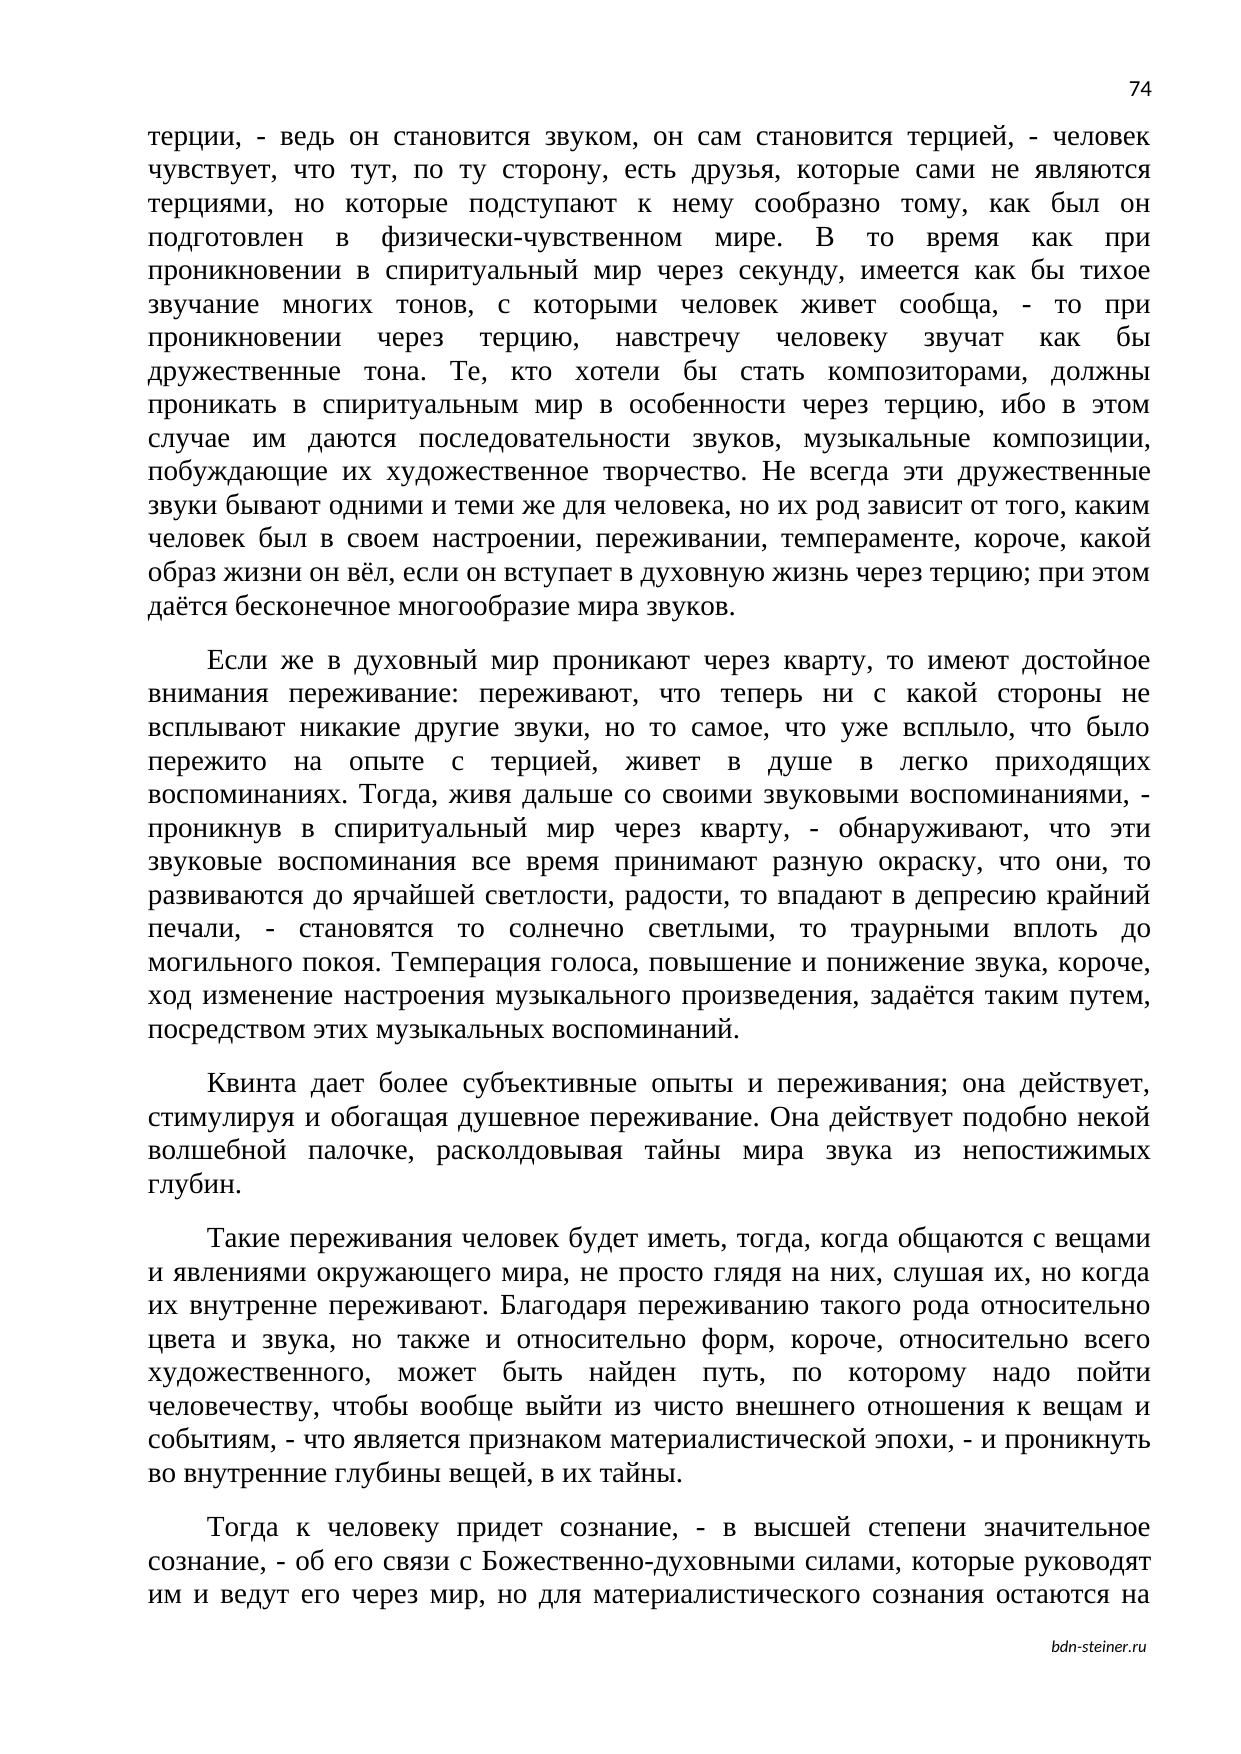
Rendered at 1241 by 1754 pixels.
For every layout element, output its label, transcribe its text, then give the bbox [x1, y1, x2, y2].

text Такие переживания человек будет иметь, тогда, когда общаются с вещами и явлениями окружающего мира, не просто глядя на них, слушая их, но когда их внутренне переживают. Благодаря переживанию такого рода относительно цвета и звука, но также и относительно форм, короче, относительно всего художественного, может быть найден путь, по которому надо пойти человечеству, чтобы вообще выйти из чисто внешнего отношения к вещам и событиям, - что является признаком материалистической эпохи, - и проникнуть во внутренние глубины вещей, в их тайны. [148, 1220, 1152, 1489]
text терции, - ведь он становится звуком, он сам становится терцией, - человек чувствует, что тут, по ту сторону, есть друзья, которые сами не являются терциями, но которые подступают к нему сообразно тому, как был он подготовлен в физически-чувственном мире. В то время как при проникновении в спиритуальный мир через секунду, имеется как бы тихое звучание многих тонов, с которыми человек живет сообща, - то при проникновении через терцию, навстречу человеку звучат как бы дружественные тона. Те, кто хотели бы стать композиторами, должны проникать в спиритуальным мир в особенности через терцию, ибо в этом случае им даются последовательности звуков, музыкальные композиции, побуждающие их художественное творчество. Не всегда эти дружественные звуки бывают одними и теми же для человека, но их род зависит от того, каким человек был в своем настроении, переживании, темпераменте, короче, какой образ жизни он вёл, если он вступает в духовную жизнь через терцию; при этом даётся бесконечное многообразие мира звуков. [148, 118, 1152, 621]
text Тогда к человеку придет сознание, - в высшей степени значительное сознание, - об его связи с Божественно-духовными силами, которые руководят им и ведут его через мир, но для материалистического сознания остаются на [148, 1509, 1152, 1610]
text Если же в духовный мир проникают через кварту, то имеют достойное внимания переживание: переживают, что теперь ни с какой стороны не всплывают никакие другие звуки, но то самое, что уже всплыло, что было пережито на опыте с терцией, живет в душе в легко приходящих воспоминаниях. Тогда, живя дальше со своими звуковыми воспоминаниями, - проникнув в спиритуальный мир через кварту, - обнаруживают, что эти звуковые воспоминания все время принимают разную окраску, что они, то развиваются до ярчайшей светлости, радости, то впадают в депресию крайний печали, - становятся то солнечно светлыми, то траурными вплоть до могильного покоя. Темперация голоса, повышение и понижение звука, короче, ход изменение настроения музыкального произведения, задаётся таким путем, посредством этих музыкальных воспоминаний. [148, 642, 1152, 1044]
text Квинта дает более субъективные опыты и переживания; она действует, стимулируя и обогащая душевное переживание. Она действует подобно некой волшебной палочке, расколдовывая тайны мира звука из непостижимых глубин. [148, 1065, 1152, 1199]
